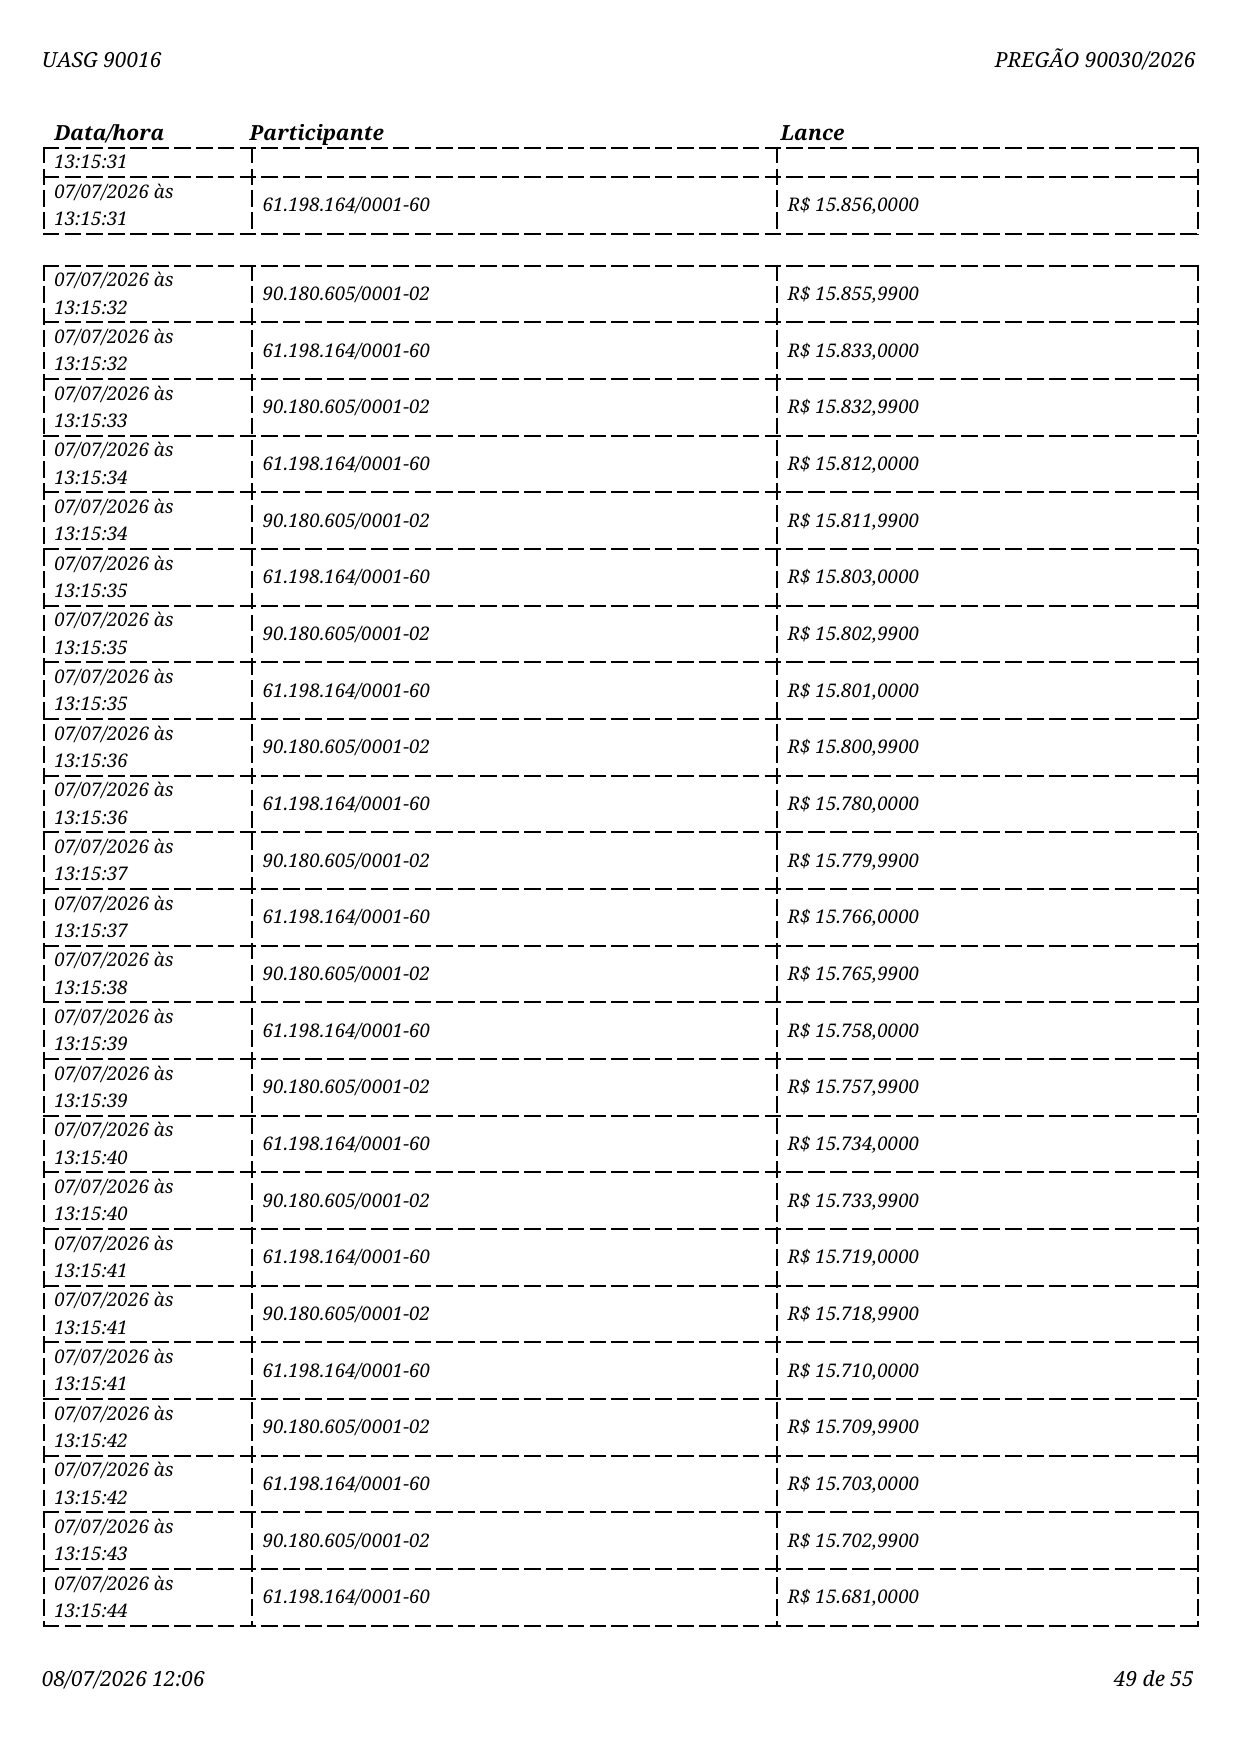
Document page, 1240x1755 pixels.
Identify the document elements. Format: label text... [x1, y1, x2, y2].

table_cell 13:15:31 [44, 147, 252, 176]
table_cell R$ 15.718,9900 [777, 1285, 1198, 1341]
table_cell 61.198.164/0001-60 [252, 435, 777, 491]
table_header 07/07/2026 às 13:15:32 [44, 265, 252, 321]
table_cell 61.198.164/0001-60 [252, 1341, 777, 1398]
table_cell R$ 15.733,9900 [777, 1171, 1198, 1228]
table_cell 90.180.605/0001-02 [252, 491, 777, 548]
table_cell 90.180.605/0001-02 [252, 945, 777, 1001]
table_header R$ 15.855,9900 [777, 265, 1198, 321]
table_cell 90.180.605/0001-02 [252, 718, 777, 774]
table_cell 07/07/2026 às 13:15:37 [44, 831, 252, 888]
table_header 90.180.605/0001-02 [252, 265, 777, 321]
table_cell R$ 15.765,9900 [777, 945, 1198, 1001]
table_cell R$ 15.758,0000 [777, 1001, 1198, 1058]
table_cell R$ 15.801,0000 [777, 661, 1198, 718]
table_cell 61.198.164/0001-60 [252, 888, 777, 944]
table_cell 61.198.164/0001-60 [252, 1001, 777, 1058]
table_cell R$ 15.811,9900 [777, 491, 1198, 548]
table_cell 90.180.605/0001-02 [252, 378, 777, 434]
table_cell R$ 15.702,9900 [777, 1511, 1198, 1568]
table_cell 07/07/2026 às 13:15:41 [44, 1285, 252, 1341]
table_cell R$ 15.812,0000 [777, 435, 1198, 491]
table_cell 61.198.164/0001-60 [252, 775, 777, 831]
table_cell R$ 15.766,0000 [777, 888, 1198, 944]
table_cell 07/07/2026 às 13:15:41 [44, 1341, 252, 1398]
table_cell 61.198.164/0001-60 [252, 1228, 777, 1284]
table_cell 07/07/2026 às 13:15:32 [44, 321, 252, 378]
table_cell 90.180.605/0001-02 [252, 605, 777, 661]
table_cell 07/07/2026 às 13:15:44 [44, 1568, 252, 1624]
table_cell R$ 15.703,0000 [777, 1455, 1198, 1511]
table_cell R$ 15.719,0000 [777, 1228, 1198, 1284]
table_cell 61.198.164/0001-60 [252, 321, 777, 378]
table_cell 90.180.605/0001-02 [252, 1285, 777, 1341]
table_cell R$ 15.800,9900 [777, 718, 1198, 774]
table_cell 07/07/2026 às 13:15:36 [44, 775, 252, 831]
table_cell R$ 15.803,0000 [777, 548, 1198, 604]
table_cell 61.198.164/0001-60 [252, 1455, 777, 1511]
table_cell 61.198.164/0001-60 [252, 1115, 777, 1171]
table_cell 07/07/2026 às 13:15:35 [44, 605, 252, 661]
table_cell [252, 147, 777, 176]
table_cell 07/07/2026 às 13:15:41 [44, 1228, 252, 1284]
table_cell 07/07/2026 às 13:15:40 [44, 1171, 252, 1228]
table_cell R$ 15.832,9900 [777, 378, 1198, 434]
table_cell 07/07/2026 às 13:15:34 [44, 435, 252, 491]
table_cell R$ 15.856,0000 [777, 176, 1198, 233]
table_cell 07/07/2026 às 13:15:34 [44, 491, 252, 548]
table_cell 07/07/2026 às 13:15:39 [44, 1058, 252, 1114]
table_cell 07/07/2026 às 13:15:39 [44, 1001, 252, 1058]
table_cell R$ 15.757,9900 [777, 1058, 1198, 1114]
table_cell 07/07/2026 às 13:15:37 [44, 888, 252, 944]
table_cell 90.180.605/0001-02 [252, 831, 777, 888]
table_cell 61.198.164/0001-60 [252, 176, 777, 233]
table_cell 90.180.605/0001-02 [252, 1398, 777, 1454]
table_cell R$ 15.779,9900 [777, 831, 1198, 888]
table_cell R$ 15.710,0000 [777, 1341, 1198, 1398]
table_cell R$ 15.780,0000 [777, 775, 1198, 831]
table_cell R$ 15.681,0000 [777, 1568, 1198, 1624]
table_cell 07/07/2026 às 13:15:40 [44, 1115, 252, 1171]
table_cell 61.198.164/0001-60 [252, 548, 777, 604]
table_cell 07/07/2026 às 13:15:42 [44, 1398, 252, 1454]
table_cell 07/07/2026 às 13:15:36 [44, 718, 252, 774]
table_cell 07/07/2026 às 13:15:42 [44, 1455, 252, 1511]
table_cell 07/07/2026 às 13:15:35 [44, 661, 252, 718]
table_cell 90.180.605/0001-02 [252, 1171, 777, 1228]
table_cell R$ 15.734,0000 [777, 1115, 1198, 1171]
table_cell 07/07/2026 às 13:15:31 [44, 176, 252, 233]
table_cell 07/07/2026 às 13:15:35 [44, 548, 252, 604]
table_cell 07/07/2026 às 13:15:33 [44, 378, 252, 434]
table_cell 61.198.164/0001-60 [252, 661, 777, 718]
table_cell [777, 147, 1198, 176]
table_cell R$ 15.802,9900 [777, 605, 1198, 661]
table_cell R$ 15.709,9900 [777, 1398, 1198, 1454]
table_cell 90.180.605/0001-02 [252, 1058, 777, 1114]
table_cell 07/07/2026 às 13:15:38 [44, 945, 252, 1001]
table_cell 07/07/2026 às 13:15:43 [44, 1511, 252, 1568]
table_cell 90.180.605/0001-02 [252, 1511, 777, 1568]
table_cell 61.198.164/0001-60 [252, 1568, 777, 1624]
table_cell R$ 15.833,0000 [777, 321, 1198, 378]
